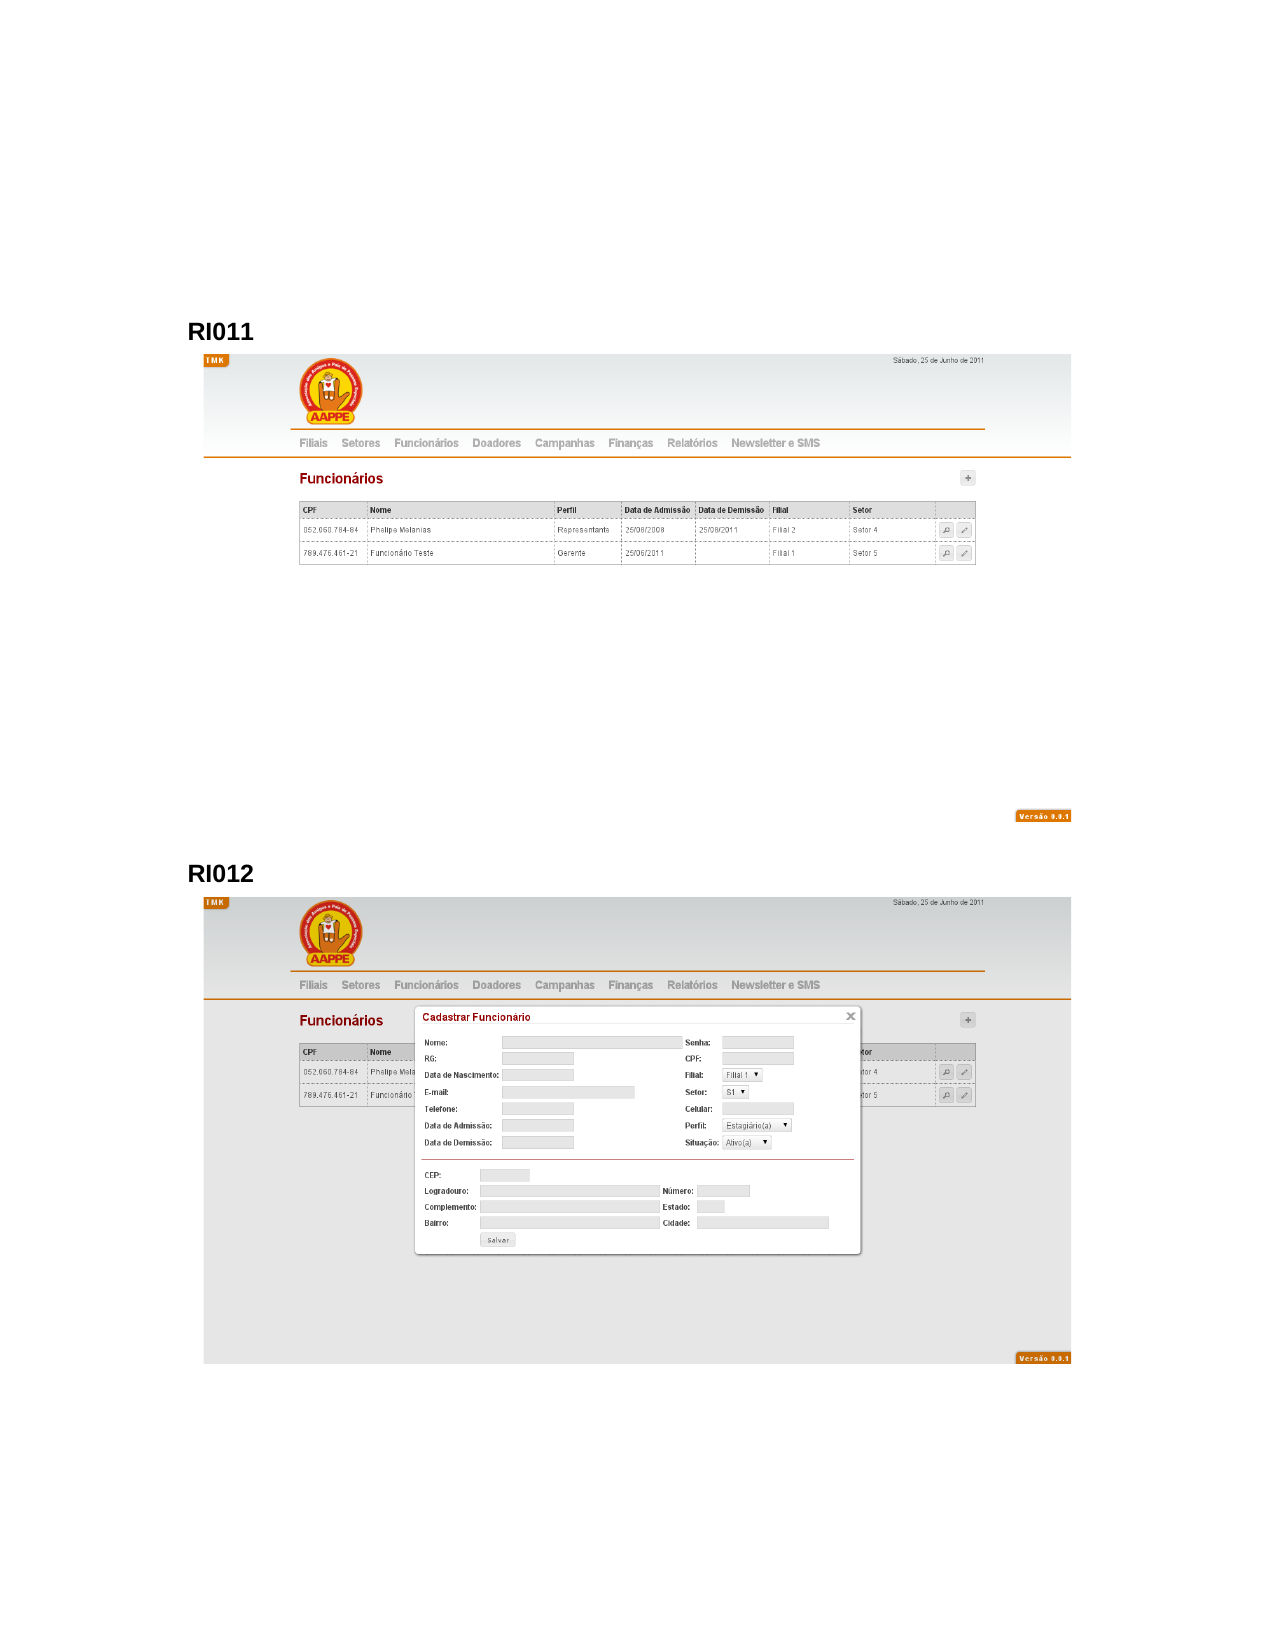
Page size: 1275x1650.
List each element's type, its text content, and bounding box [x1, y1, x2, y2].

picture [203, 354, 1072, 822]
text RI011 [187, 316, 1088, 345]
text RI012 [187, 859, 1088, 888]
picture [203, 897, 1072, 1364]
